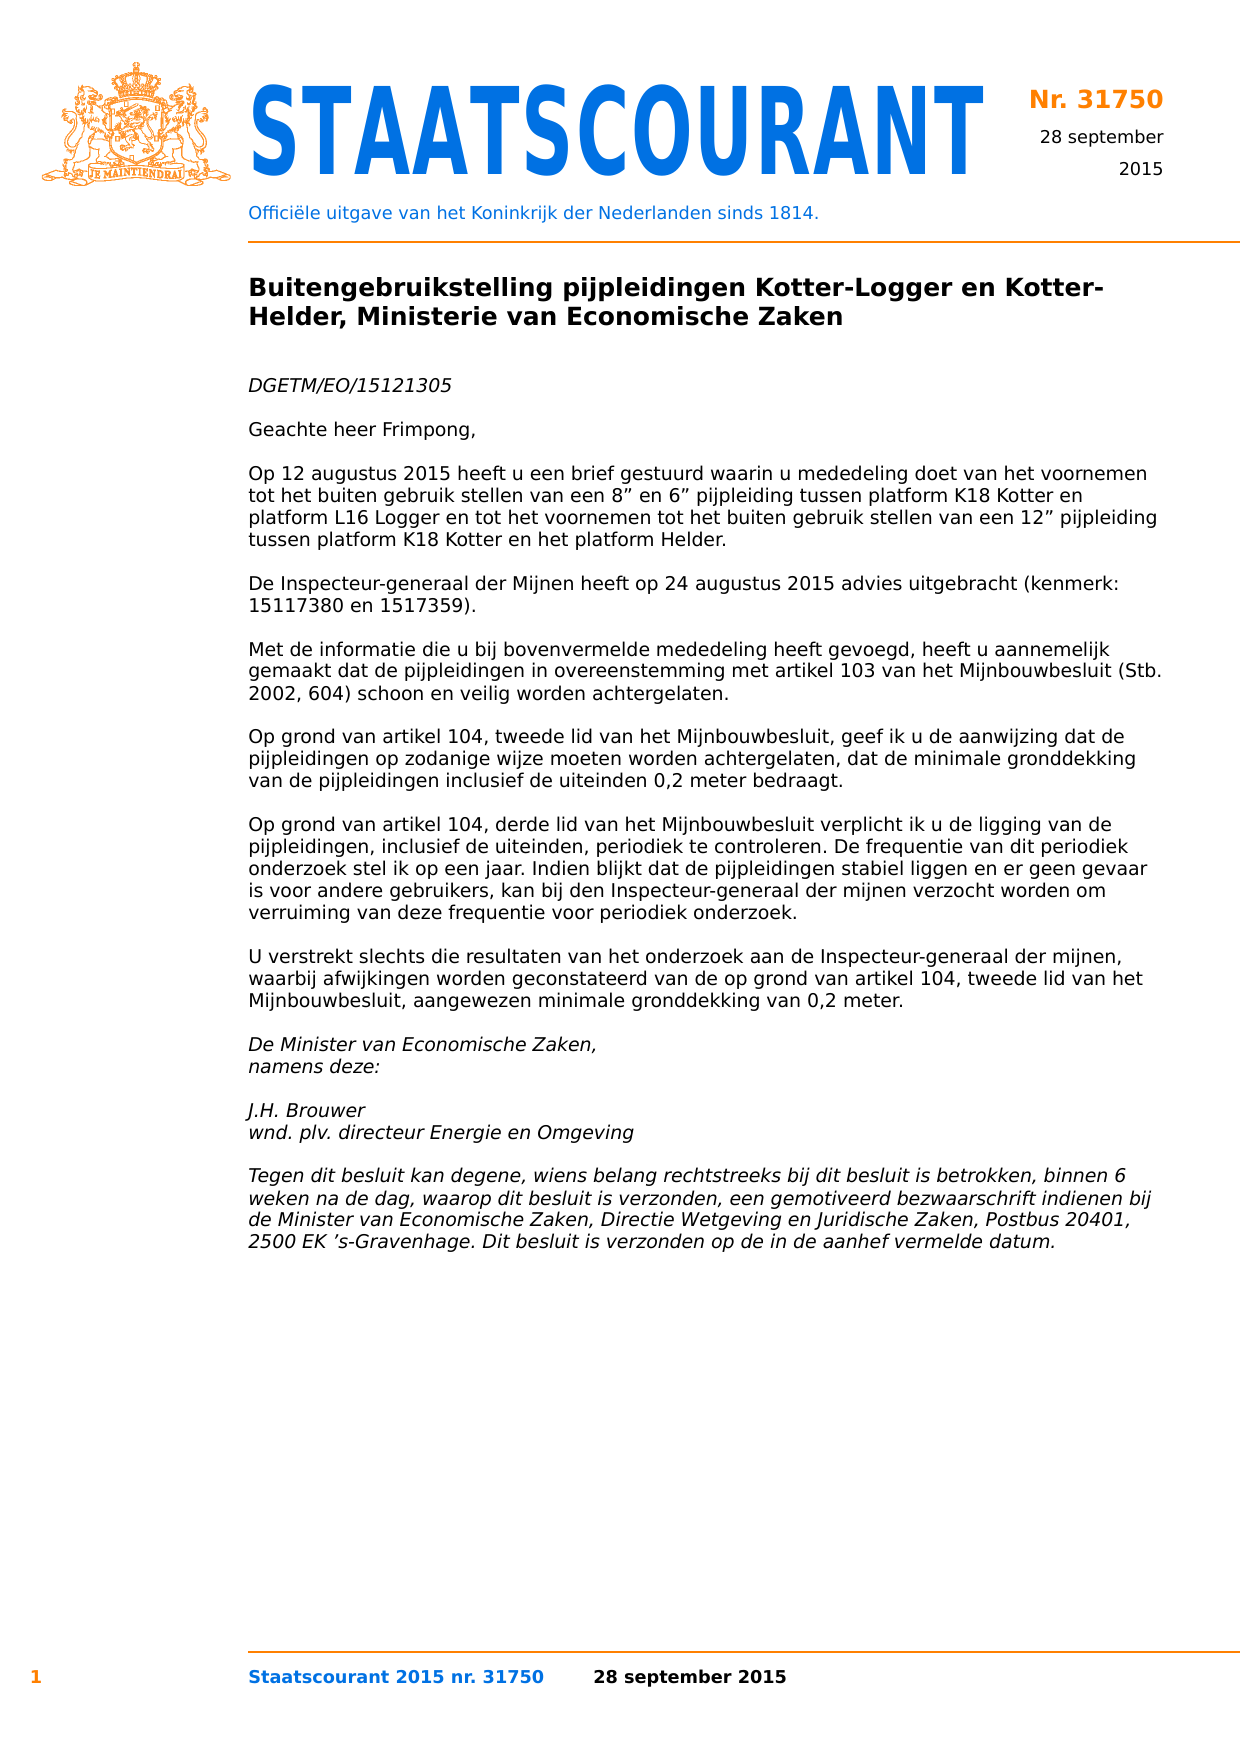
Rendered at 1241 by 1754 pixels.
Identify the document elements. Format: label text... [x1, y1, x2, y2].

text Tegen dit besluit kan degene, wiens belang rechtstreeks bij dit besluit is betrokken, binnen 6 weken na de dag, waarop dit besluit is verzonden, een gemotiveerd bezwaarschrift indienen bij de Minister van Economische Zaken, Directie Wetgeving en Juridische Zaken, Postbus 20401, 2500 EK ’s-Gravenhage. Dit besluit is verzonden op de in de aanhef vermelde datum. [248, 1165, 1163, 1253]
picture [41, 62, 231, 186]
text Geachte heer Frimpong, [248, 419, 1163, 441]
table_header Nr. 31750 [998, 62, 1240, 121]
text U verstrekt slechts die resultaten van het onderzoek aan de Inspecteur-generaal der mijnen, waarbij afwijkingen worden geconstateerd van de op grond van artikel 104, tweede lid van het Mijnbouwbesluit, aangewezen minimale gronddekking van 0,2 meter. [248, 946, 1163, 1012]
table_header [25, 62, 248, 241]
text Op 12 augustus 2015 heeft u een brief gestuurd waarin u mededeling doet van het voornemen tot het buiten gebruik stellen van een 8” en 6” pijpleiding tussen platform K18 Kotter en platform L16 Logger en tot het voornemen tot het buiten gebruik stellen van een 12” pijpleiding tussen platform K18 Kotter en het platform Helder. [248, 463, 1163, 551]
text De Inspecteur-generaal der Mijnen heeft op 24 augustus 2015 advies uitgebracht (kenmerk: 15117380 en 1517359). [248, 573, 1163, 617]
table_cell Officiële uitgave van het Koninkrijk der Nederlanden sinds 1814. [248, 203, 1240, 241]
table_header STAATSCOURANT [248, 62, 998, 203]
text DGETM/EO/15121305 [248, 375, 1163, 397]
text De Minister van Economische Zaken, namens deze: J.H. Brouwer wnd. plv. directeur Energie en Omgeving [248, 1034, 1163, 1143]
subtitle Buitengebruikstelling pijpleidingen Kotter-Logger en Kotter-Helder, Ministerie van Economische Zaken [248, 273, 1163, 331]
text Op grond van artikel 104, derde lid van het Mijnbouwbesluit verplicht ik u de ligging van de pijpleidingen, inclusief de uiteinden, periodiek te controleren. De frequentie van dit periodiek onderzoek stel ik op een jaar. Indien blijkt dat de pijpleidingen stabiel liggen en er geen gevaar is voor andere gebruikers, kan bij den Inspecteur-generaal der mijnen verzocht worden om verruiming van deze frequentie voor periodiek onderzoek. [248, 814, 1163, 924]
table_cell 28 september [998, 121, 1240, 153]
text Op grond van artikel 104, tweede lid van het Mijnbouwbesluit, geef ik u de aanwijzing dat de pijpleidingen op zodanige wijze moeten worden achtergelaten, dat de minimale gronddekking van de pijpleidingen inclusief de uiteinden 0,2 meter bedraagt. [248, 726, 1163, 792]
text Met de informatie die u bij bovenvermelde mededeling heeft gevoegd, heeft u aannemelijk gemaakt dat de pijpleidingen in overeenstemming met artikel 103 van het Mijnbouwbesluit (Stb. 2002, 604) schoon en veilig worden achtergelaten. [248, 638, 1163, 704]
table_cell 2015 [998, 153, 1240, 203]
